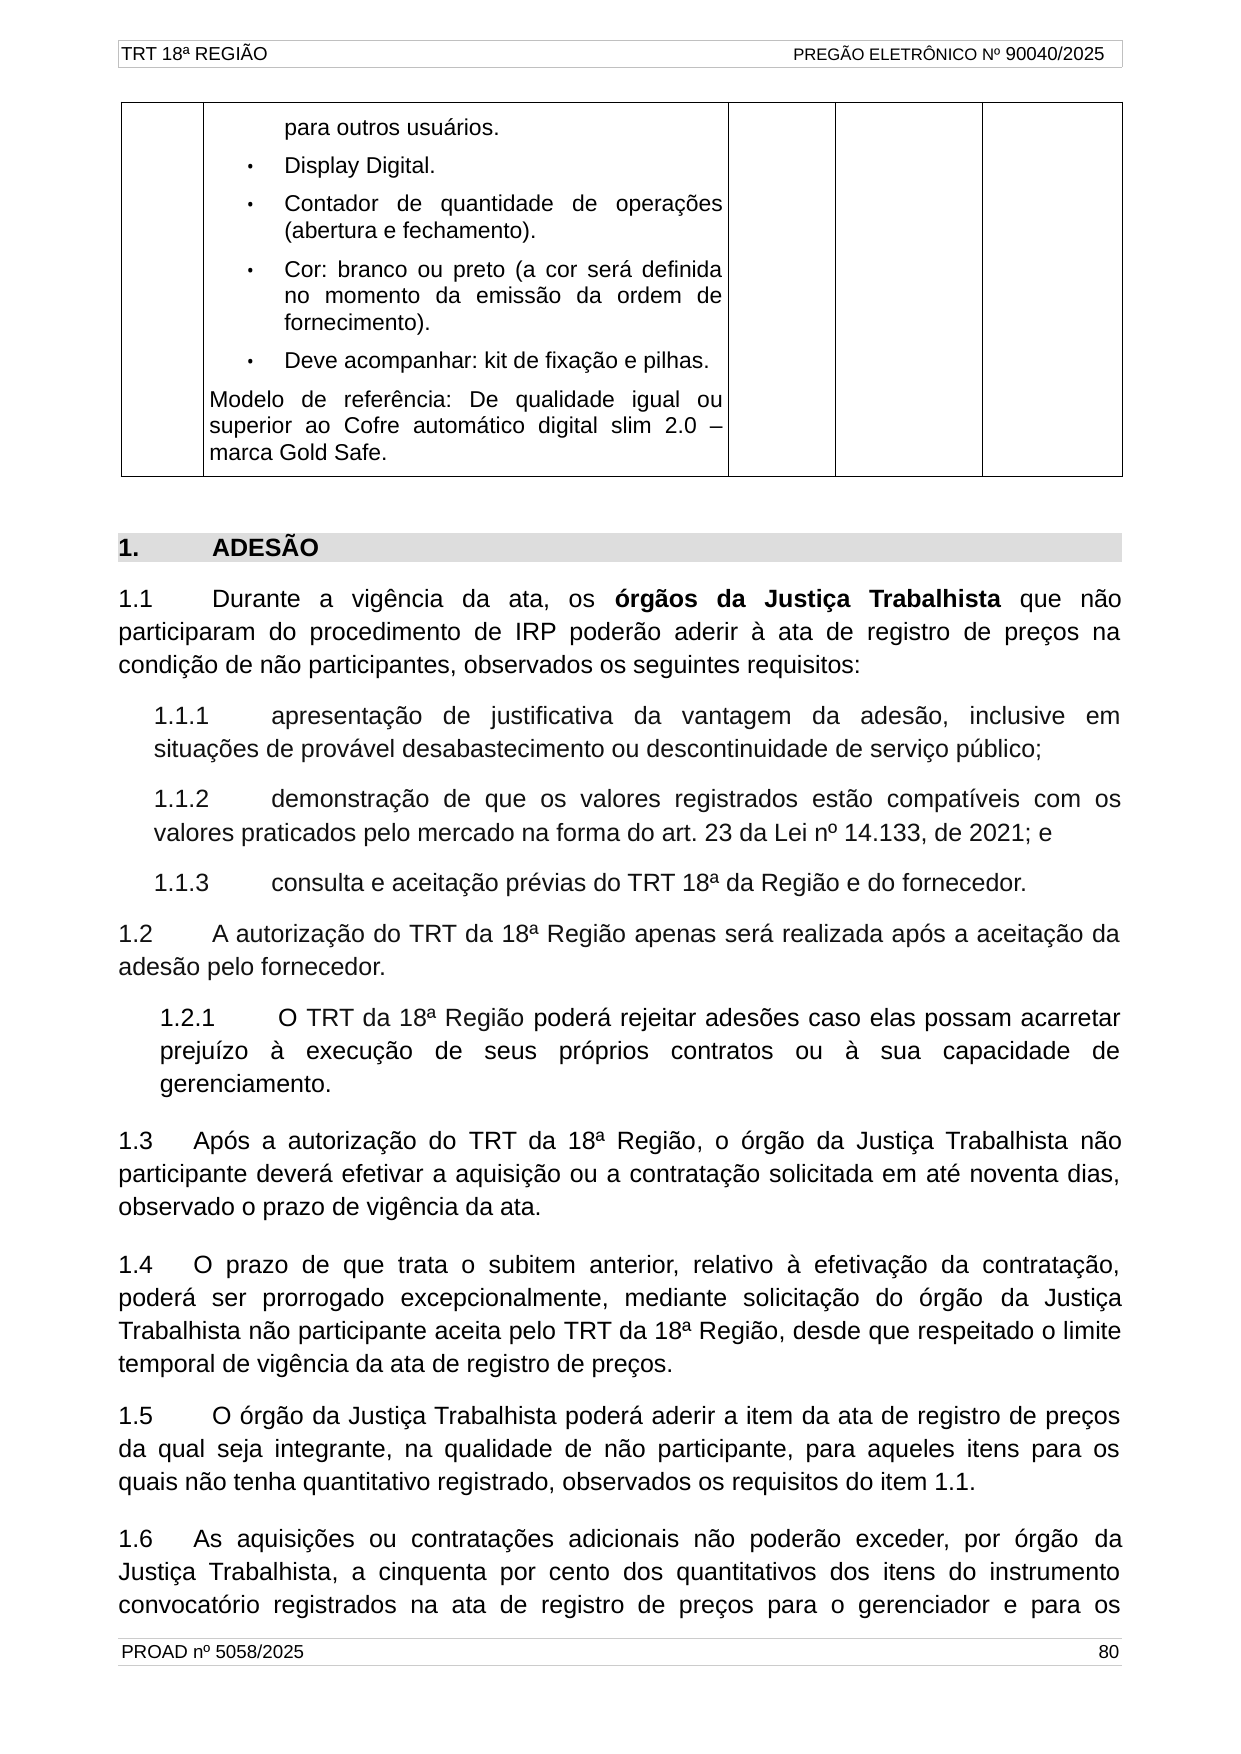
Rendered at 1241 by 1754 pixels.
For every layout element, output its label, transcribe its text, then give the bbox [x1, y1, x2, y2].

text 1.1.1 apresentação de justificativa da vantagem da adesão, inclusive em situações de provável desabastecimento ou descontinuidade de serviço público; [153, 701, 1122, 762]
table_cell [122, 103, 203, 476]
list 1.3 Após a autorização do TRT da 18ª Região, o órgão da Justiça Trabalhista não participante deverá efetivar a aquisição ou a contratação solicitada em até noventa dias, observado o prazo de vigência da ata. [118, 1126, 1122, 1221]
table_cell [983, 103, 1122, 476]
list 1.2.1 O TRT da 18ª Região poderá rejeitar adesões caso elas possam acarretar prejuízo à execução de seus próprios contratos ou à sua capacidade de gerenciamento. [159, 1003, 1122, 1097]
list 1.6 As aquisições ou contratações adicionais não poderão exceder, por órgão da Justiça Trabalhista, a cinquenta por cento dos quantitativos dos itens do instrumento convocatório registrados na ata de registro de preços para o gerenciador e para os [118, 1524, 1122, 1619]
text 1.1.3 consulta e aceitação prévias do TRT 18ª da Região e do fornecedor. [153, 868, 1122, 897]
text 1.1.2 demonstração de que os valores registrados estão compatíveis com os valores praticados pelo mercado na forma do art. 23 da Lei nº 14.133, de 2021; e [153, 784, 1122, 846]
text 1.1 Durante a vigência da ata, os órgãos da Justiça Trabalhista que não participaram do procedimento de IRP poderão aderir à ata de registro de preços na condição de não participantes, observados os seguintes requisitos: [118, 584, 1122, 679]
list 1.4 O prazo de que trata o subitem anterior, relativo à efetivação da contratação, poderá ser prorrogado excepcionalmente, mediante solicitação do órgão da Justiça Trabalhista não participante aceita pelo TRT da 18ª Região, desde que respeitado o limite temporal de vigência da ata de registro de preços. [118, 1250, 1122, 1378]
table_cell [729, 103, 835, 476]
list 1.2 A autorização do TRT da 18ª Região apenas será realizada após a aceitação da adesão pelo fornecedor. [118, 919, 1122, 981]
list 1.5 O órgão da Justiça Trabalhista poderá aderir a item da ata de registro de preços da qual seja integrante, na qualidade de não participante, para aqueles itens para os quais não tenha quantitativo registrado, observados os requisitos do item 1.1. [118, 1401, 1122, 1495]
table_cell para outros usuários. Display Digital. Contador de quantidade de operações (abertura e fechamento). Cor: branco ou preto (a cor será definida no momento da emissão da ordem de fornecimento). Deve acompanhar: kit de fixação e pilhas. Modelo de referência: De qualidade igual ou superior ao Cofre automático digital slim 2.0 – marca Gold Safe. [204, 103, 728, 476]
table_cell [836, 103, 982, 476]
text 1. ADESÃO [118, 533, 1122, 562]
